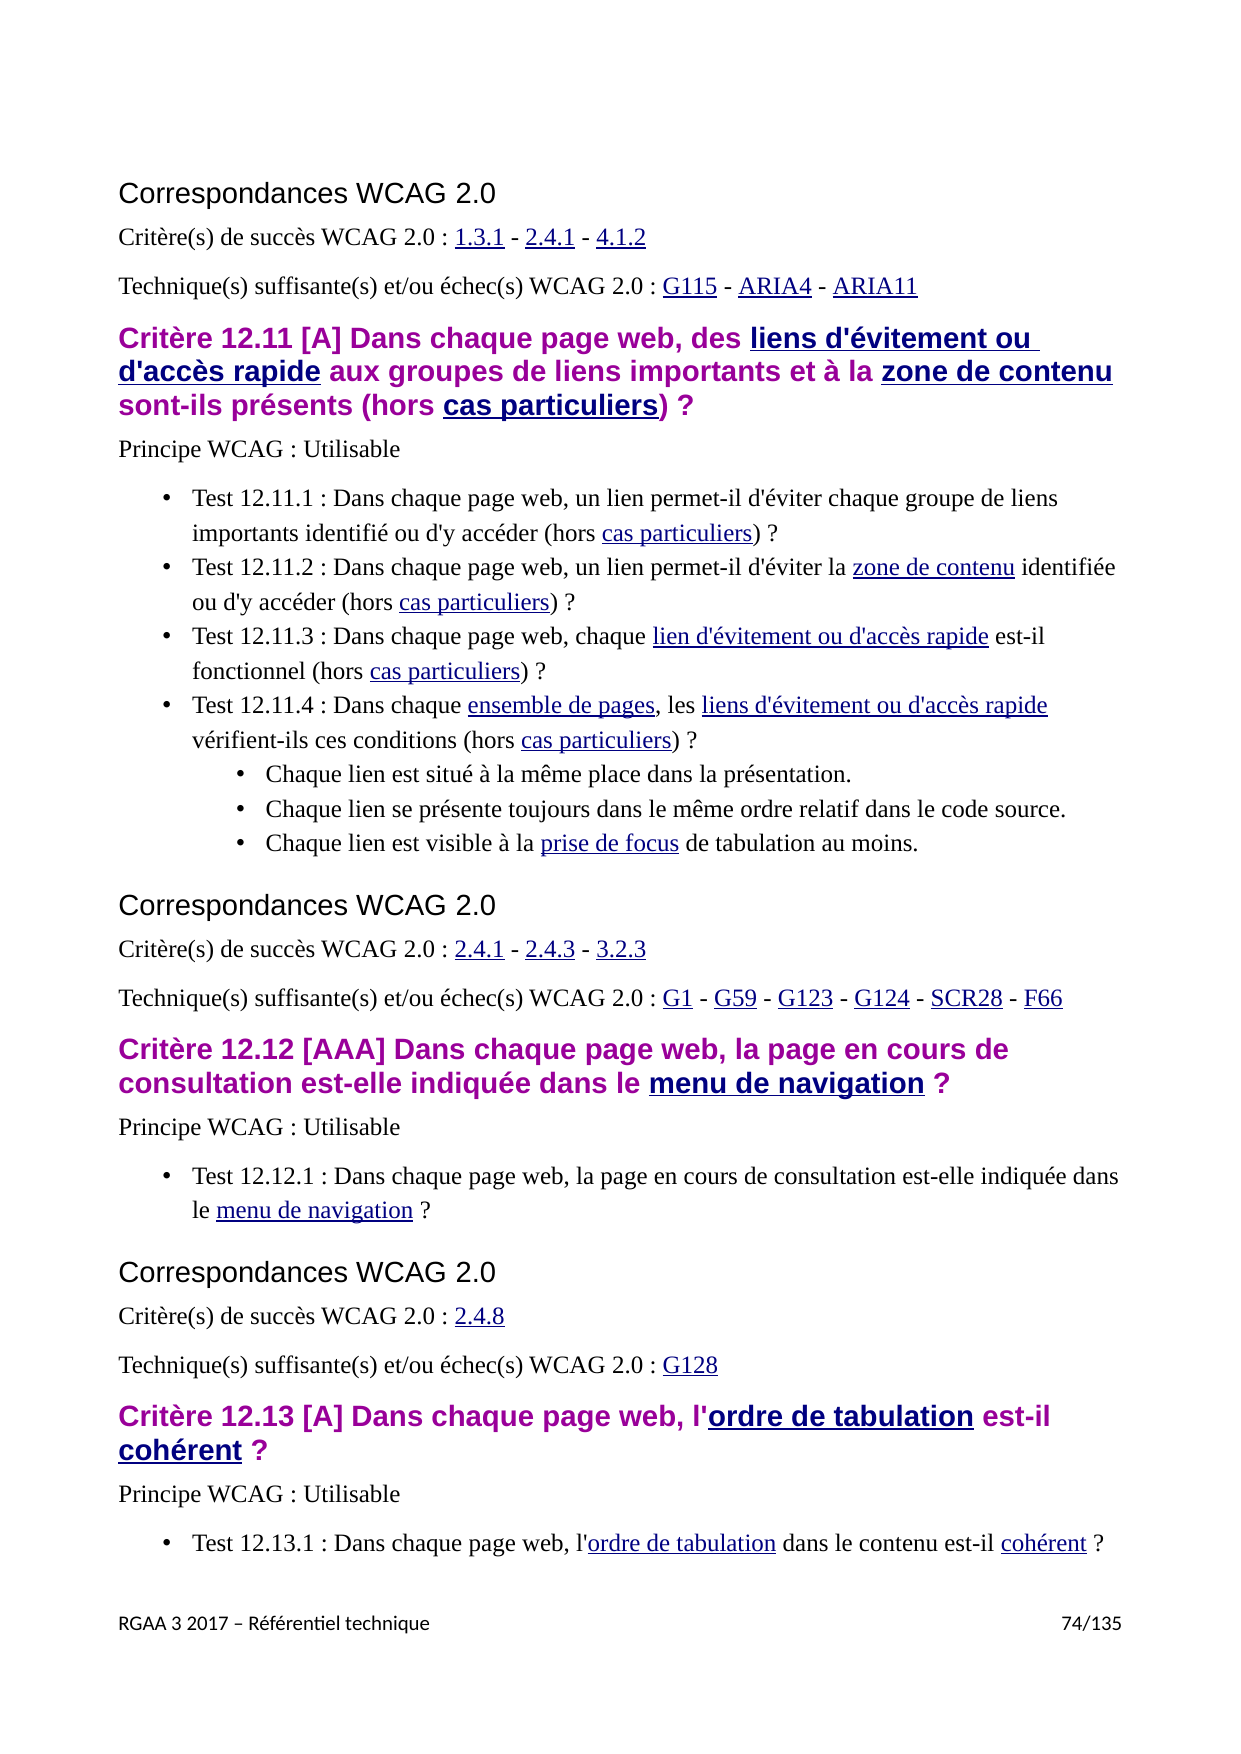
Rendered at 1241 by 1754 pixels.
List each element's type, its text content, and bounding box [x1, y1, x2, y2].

list Test 12.11.1 : Dans chaque page web, un lien permet-il d'éviter chaque groupe de liens importants identifié ou d'y accéder (hors cas particuliers) ? [162, 483, 1122, 547]
subtitle Critère 12.12 [AAA] Dans chaque page web, la page en cours de consultation est-elle indiquée dans le menu de navigation ? [118, 1032, 1122, 1099]
subtitle Correspondances WCAG 2.0 [118, 176, 1122, 210]
list Chaque lien est visible à la prise de focus de tabulation au moins. [236, 828, 1122, 857]
text Principe WCAG : Utilisable [118, 434, 1122, 463]
text Critère(s) de succès WCAG 2.0 : 2.4.8 [118, 1301, 1122, 1329]
subtitle Correspondances WCAG 2.0 [118, 1255, 1122, 1288]
subtitle Critère 12.11 [A] Dans chaque page web, des liens d'évitement ou d'accès rapide aux groupes de liens importants et à la zone de contenu sont-ils présents (hors cas particuliers) ? [118, 321, 1122, 422]
subtitle Correspondances WCAG 2.0 [118, 888, 1122, 921]
text Principe WCAG : Utilisable [118, 1112, 1122, 1141]
text Technique(s) suffisante(s) et/ou échec(s) WCAG 2.0 : G115 - ARIA4 - ARIA11 [118, 271, 1122, 300]
list Test 12.13.1 : Dans chaque page web, l'ordre de tabulation dans le contenu est-il cohérent ? [162, 1528, 1122, 1557]
list Test 12.11.2 : Dans chaque page web, un lien permet-il d'éviter la zone de contenu identifiée ou d'y accéder (hors cas particuliers) ? [162, 552, 1122, 616]
subtitle Critère 12.13 [A] Dans chaque page web, l'ordre de tabulation est-il cohérent ? [118, 1399, 1122, 1466]
list Chaque lien se présente toujours dans le même ordre relatif dans le code source. [236, 794, 1122, 822]
list Test 12.11.4 : Dans chaque ensemble de pages, les liens d'évitement ou d'accès rapide vérifient-ils ces conditions (hors cas particuliers) ? [162, 690, 1122, 753]
text Critère(s) de succès WCAG 2.0 : 2.4.1 - 2.4.3 - 3.2.3 [118, 934, 1122, 962]
text Critère(s) de succès WCAG 2.0 : 1.3.1 - 2.4.1 - 4.1.2 [118, 222, 1122, 251]
list Test 12.12.1 : Dans chaque page web, la page en cours de consultation est-elle indiquée dans le menu de navigation ? [162, 1161, 1122, 1224]
list Chaque lien est situé à la même place dans la présentation. [236, 759, 1122, 788]
text Technique(s) suffisante(s) et/ou échec(s) WCAG 2.0 : G128 [118, 1350, 1122, 1379]
text Technique(s) suffisante(s) et/ou échec(s) WCAG 2.0 : G1 - G59 - G123 - G124 - SCR28 - F66 [118, 983, 1122, 1011]
text Principe WCAG : Utilisable [118, 1479, 1122, 1508]
list Test 12.11.3 : Dans chaque page web, chaque lien d'évitement ou d'accès rapide est-il fonctionnel (hors cas particuliers) ? [162, 621, 1122, 684]
